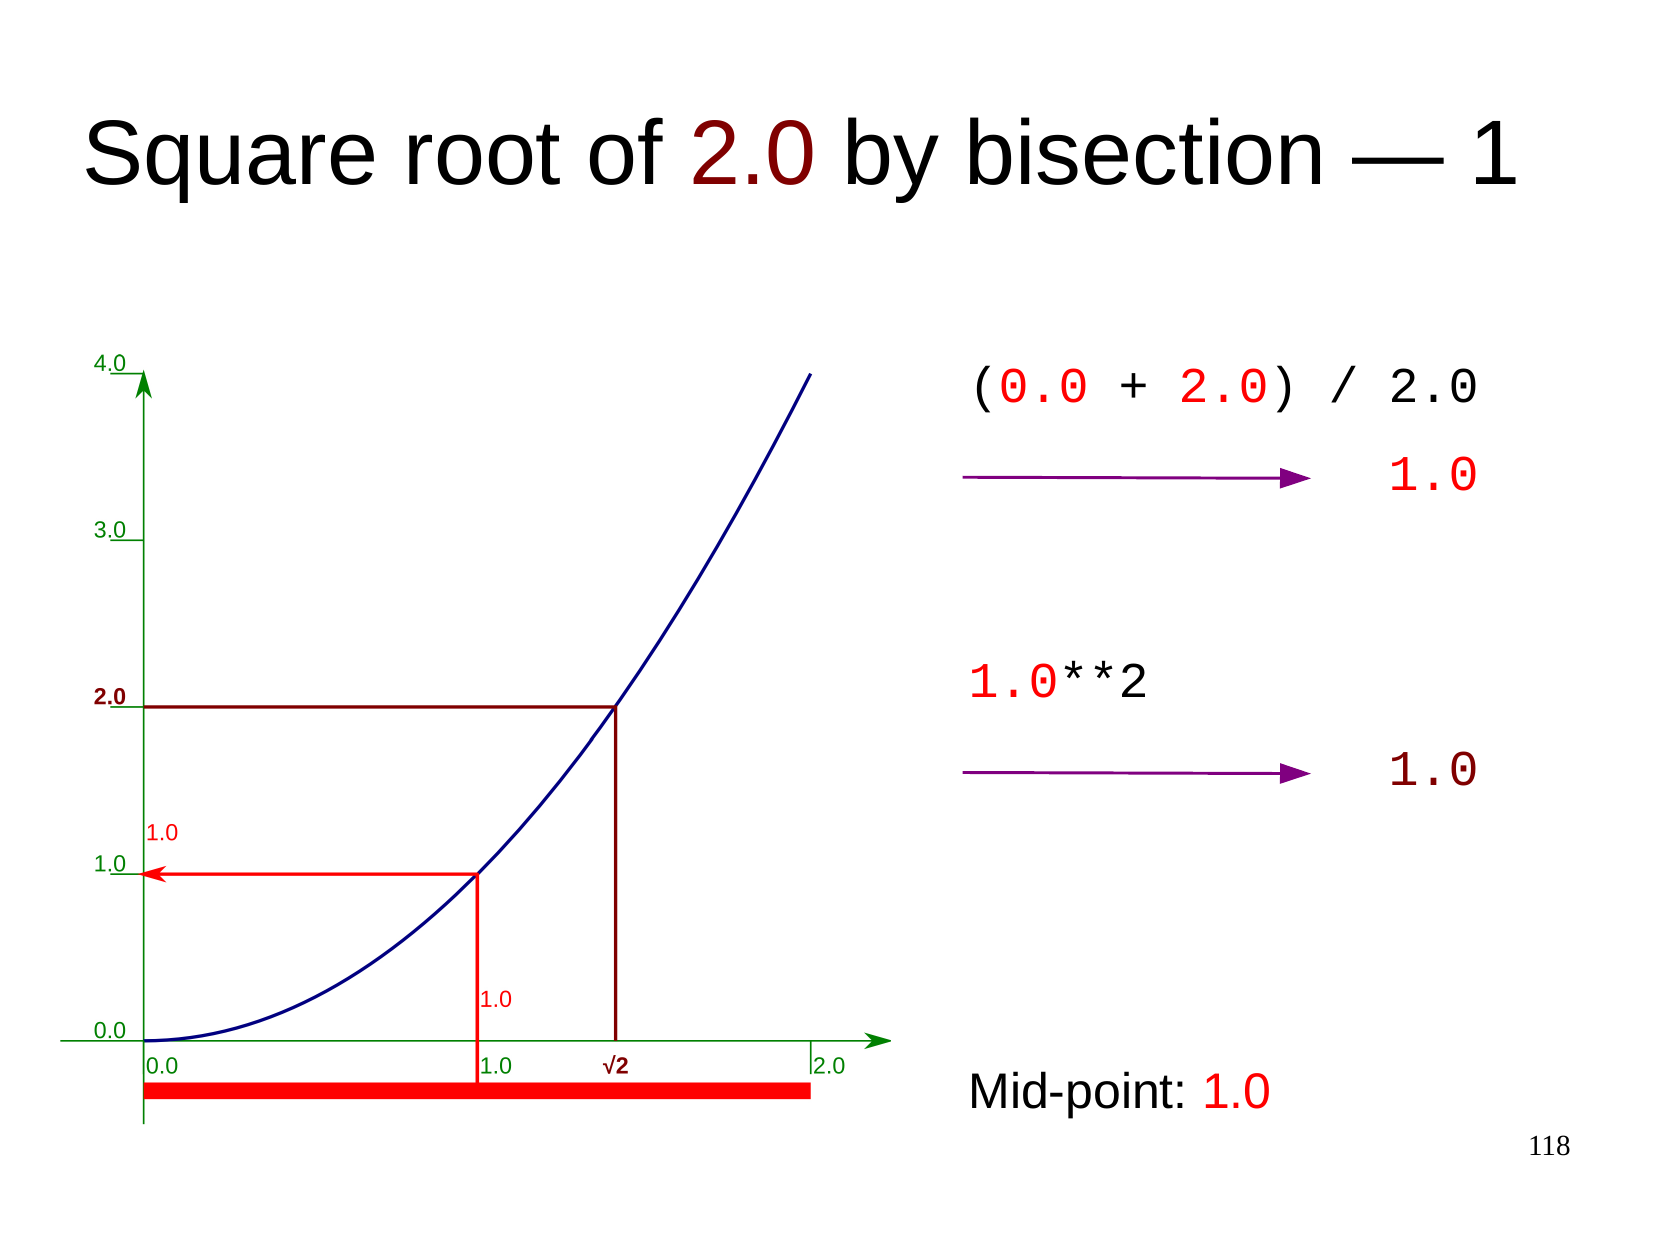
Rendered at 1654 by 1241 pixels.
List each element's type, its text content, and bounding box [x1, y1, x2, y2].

text_box Mid-point: 1.0 [962, 1057, 1278, 1126]
title Square root of 2.0 by bisection — 1 [82, 49, 1571, 257]
text_box 1.0**2 [962, 649, 1155, 719]
text_box 1.0 [1382, 442, 1485, 512]
picture [59, 354, 891, 1126]
text_box 1.0 [1382, 738, 1485, 807]
text_box (0.0 + 2.0) / 2.0 [962, 354, 1485, 423]
